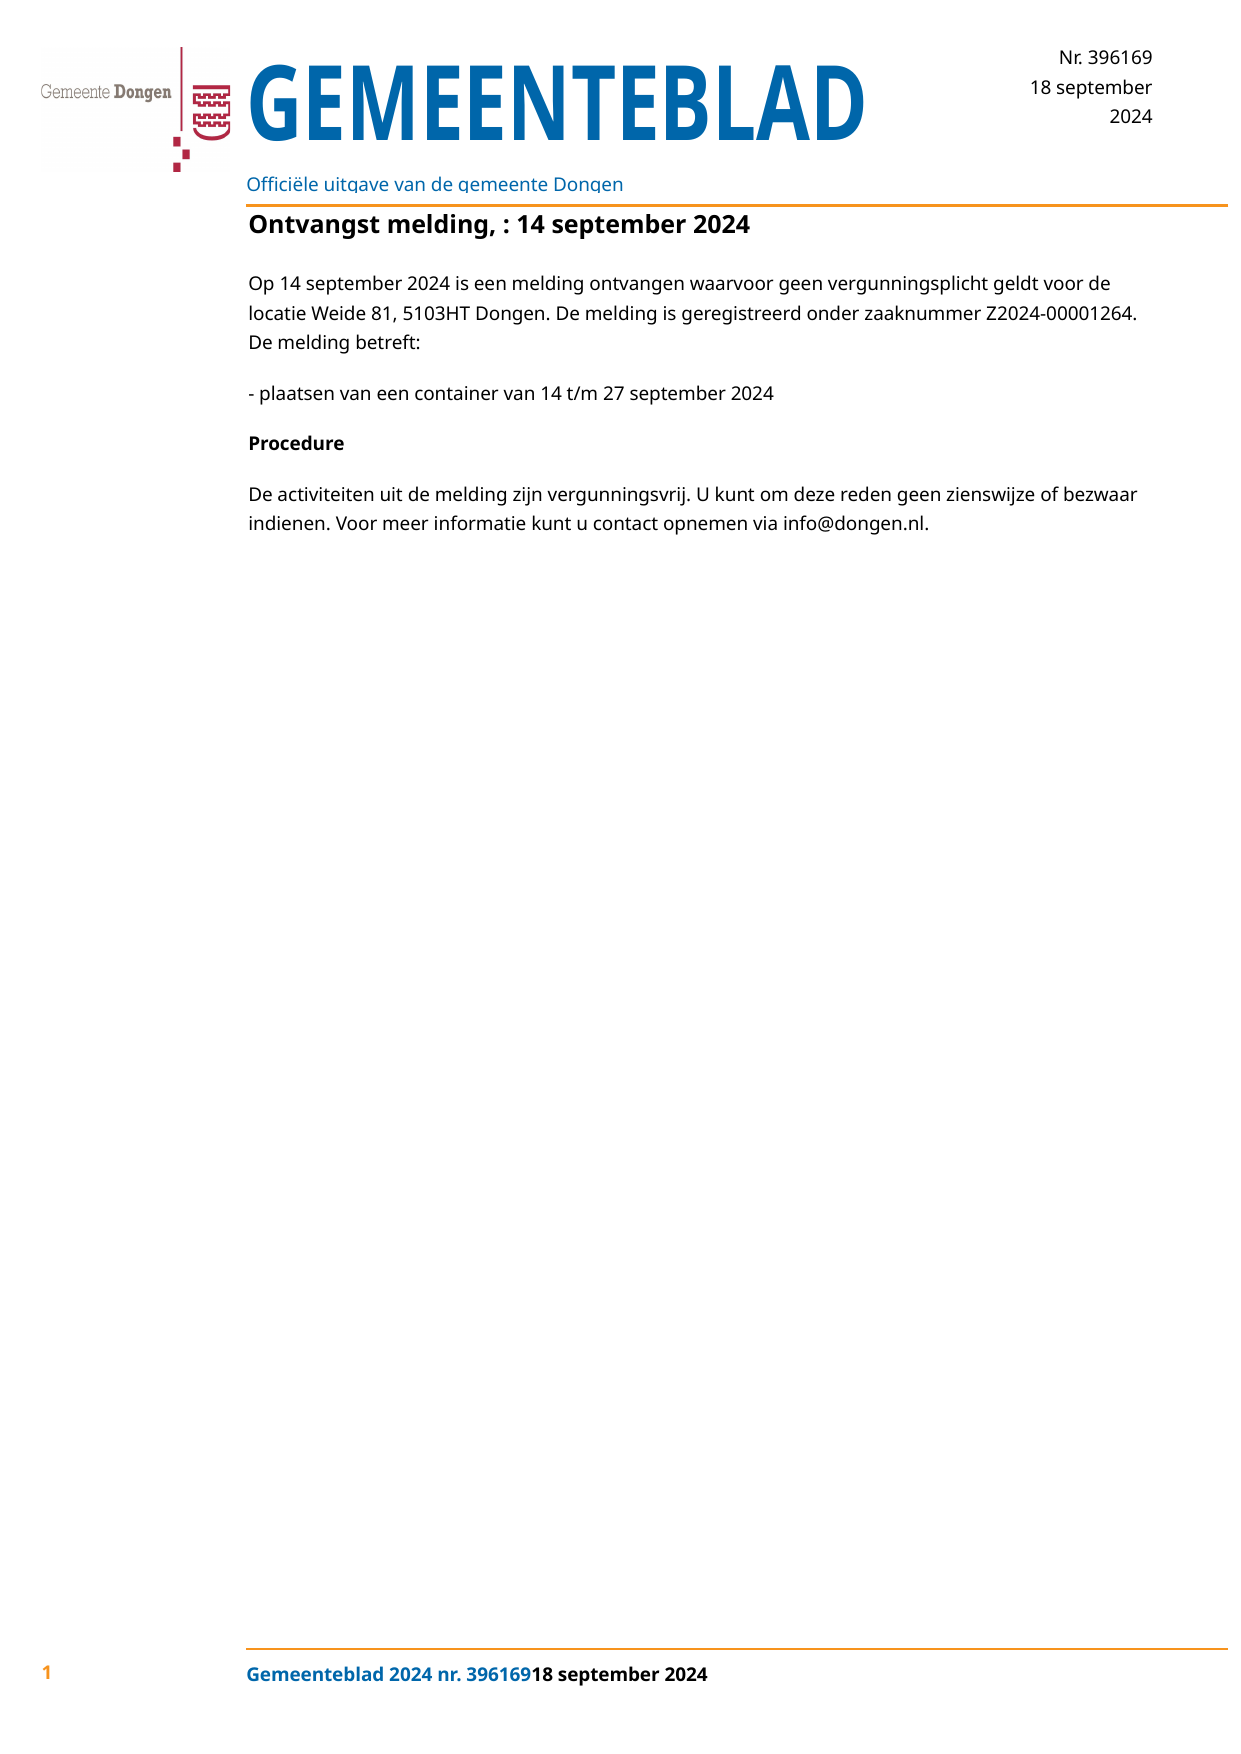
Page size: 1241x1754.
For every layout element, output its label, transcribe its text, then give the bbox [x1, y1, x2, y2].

text Op 14 september 2024 is een melding ontvangen waarvoor geen vergunningsplicht geldt voor de locatie Weide 81, 5103HT Dongen. De melding is geregistreerd onder zaaknummer Z2024-00001264. De melding betreft: [248, 270, 1152, 355]
text Procedure [248, 430, 1152, 456]
text Ontvangst melding, : 14 september 2024 [248, 207, 1152, 241]
text De activiteiten uit de melding zijn vergunningsvrij. U kunt om deze reden geen zienswijze of bezwaar indienen. Voor meer informatie kunt u contact opnemen via info@dongen.nl. [248, 481, 1152, 536]
picture [41, 47, 231, 172]
text - plaatsen van een container van 14 t/m 27 september 2024 [248, 380, 1152, 406]
